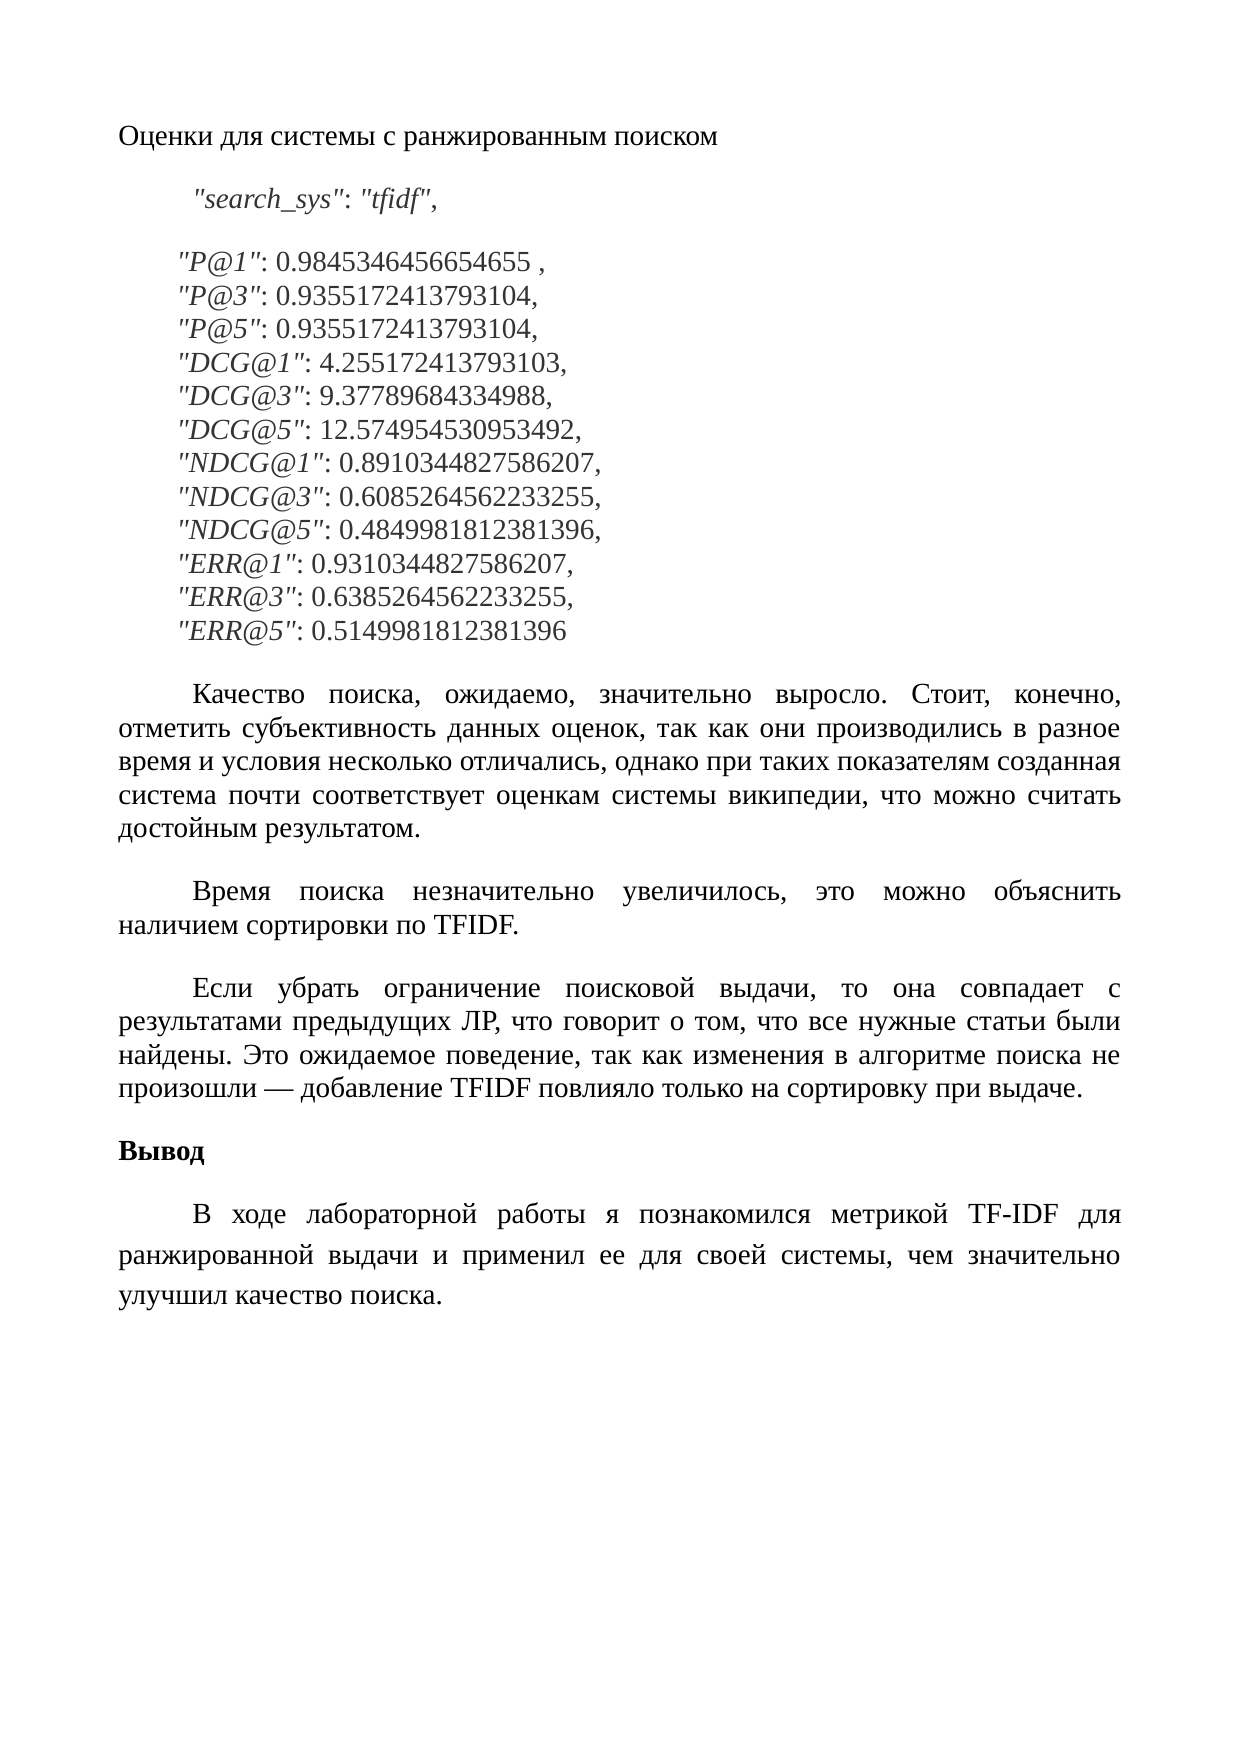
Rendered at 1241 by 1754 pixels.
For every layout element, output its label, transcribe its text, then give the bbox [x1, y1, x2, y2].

text "NDCG@1": 0.8910344827586207, [118, 445, 1122, 479]
text "ERR@5": 0.5149981812381396 [118, 613, 1122, 647]
text Оценки для системы с ранжированным поиском [118, 118, 1122, 152]
text "NDCG@5": 0.4849981812381396, [118, 512, 1122, 546]
text "P@1": 0.9845346456654655 , [118, 244, 1122, 278]
text Качество поиска, ожидаемо, значительно выросло. Стоит, конечно, отметить субъективность данных оценок, так как они производились в разное время и условия несколько отличались, однако при таких показателям созданная система почти соответствует оценкам системы википедии, что можно считать достойным результатом. [118, 676, 1122, 844]
text Если убрать ограничение поисковой выдачи, то она совпадает с результатами предыдущих ЛР, что говорит о том, что все нужные статьи были найдены. Это ожидаемое поведение, так как изменения в алгоритме поиска не произошли — добавление TFIDF повлияло только на сортировку при выдаче. [118, 970, 1122, 1104]
text "P@3": 0.9355172413793104, [118, 278, 1122, 311]
text В ходе лабораторной работы я познакомился метрикой TF-IDF для ранжированной выдачи и применил ее для своей системы, чем значительно улучшил качество поиска. [118, 1197, 1122, 1311]
text Вывод [118, 1133, 1122, 1167]
text "DCG@1": 4.255172413793103, [118, 345, 1122, 378]
text Время поиска незначительно увеличилось, это можно объяснить наличием сортировки по TFIDF. [118, 873, 1122, 940]
text "P@5": 0.9355172413793104, [118, 311, 1122, 345]
text "ERR@3": 0.6385264562233255, [118, 579, 1122, 613]
text "ERR@1": 0.9310344827586207, [118, 546, 1122, 579]
text "DCG@3": 9.37789684334988, [118, 378, 1122, 412]
text "DCG@5": 12.574954530953492, [118, 412, 1122, 445]
text "search_sys": "tfidf", [118, 181, 1122, 215]
text "NDCG@3": 0.6085264562233255, [118, 479, 1122, 512]
